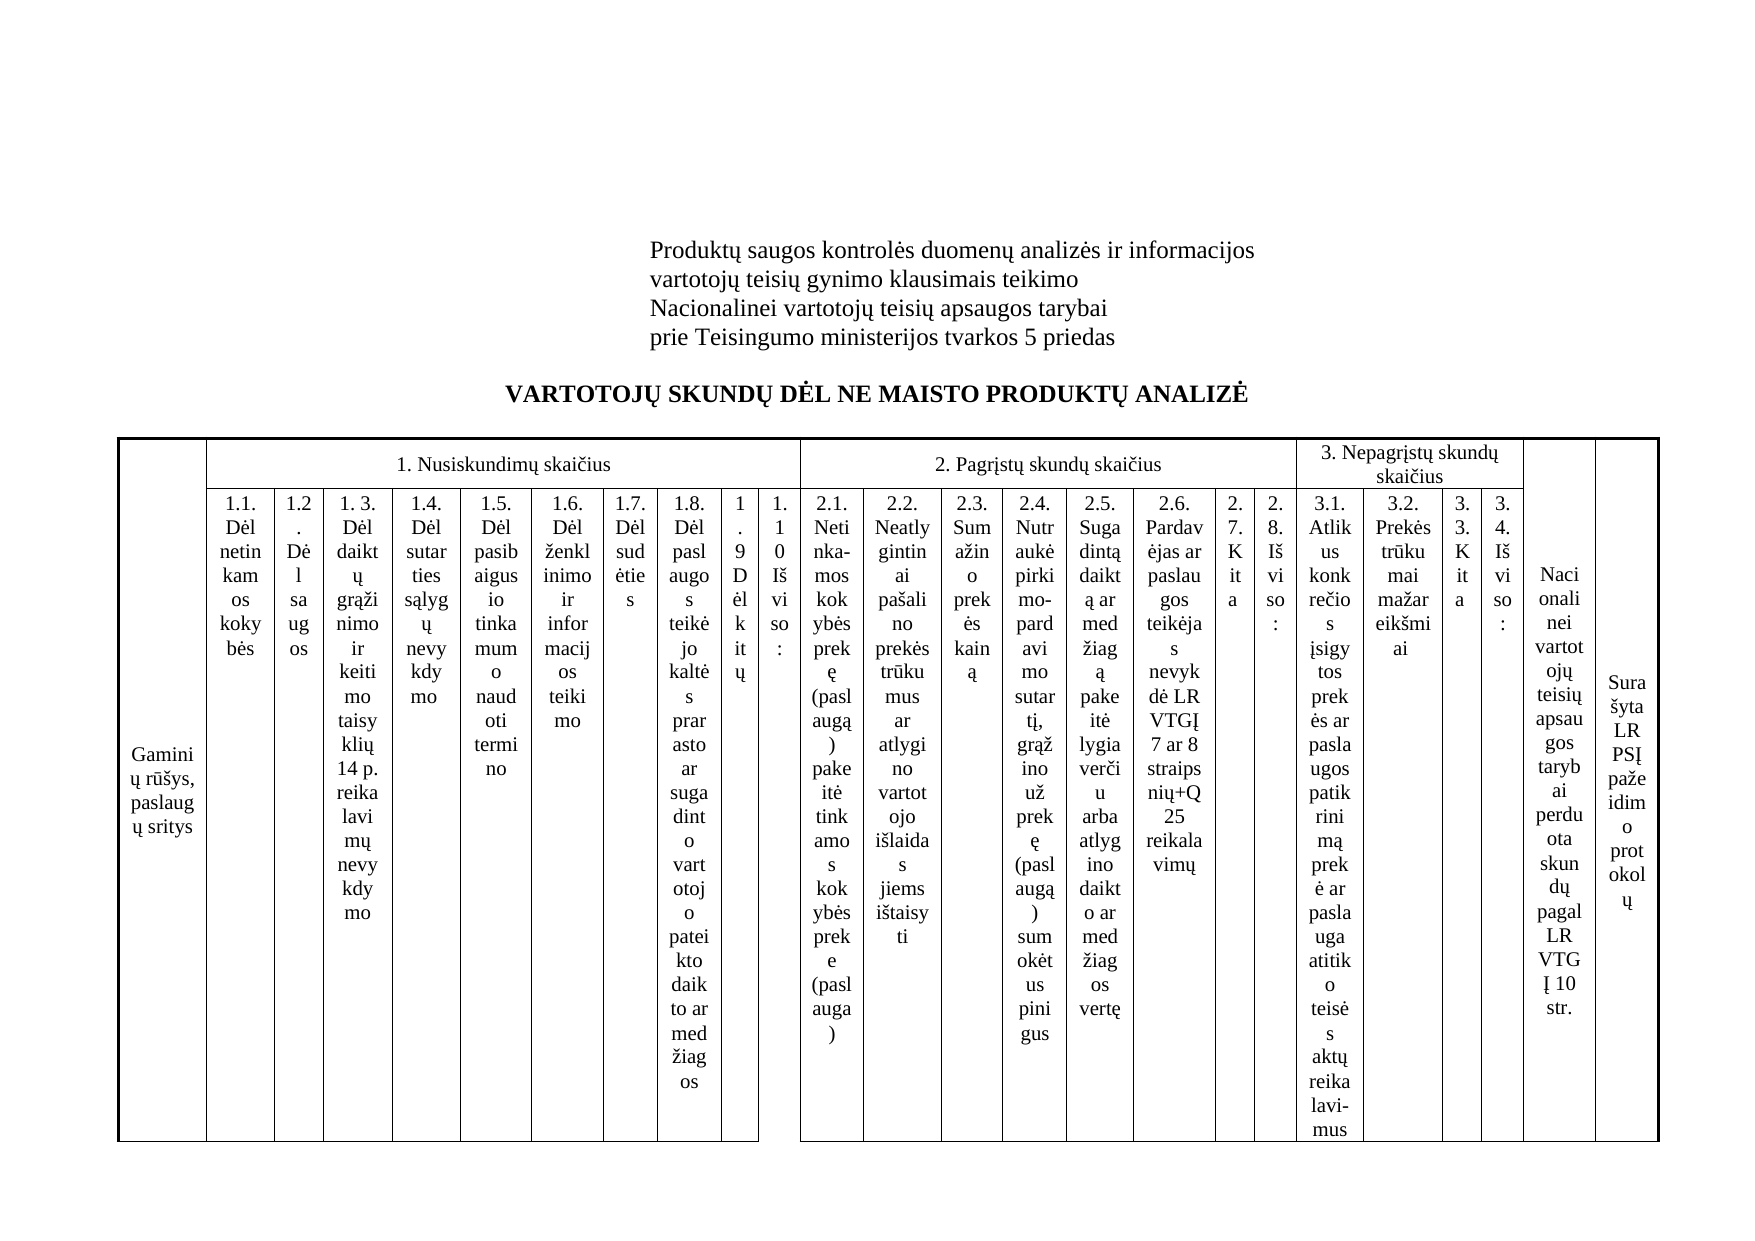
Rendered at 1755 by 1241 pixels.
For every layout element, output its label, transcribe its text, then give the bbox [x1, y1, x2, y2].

table_cell 1.10 Iš viso: [759, 489, 800, 1141]
text vartotojų teisių gynimo klausimais teikimo [118, 264, 1636, 293]
table_cell 3.2. Prekės trūkumai mažareikšmiai [1364, 489, 1442, 1141]
table_cell 1.6. Dėl ženklinimo ir informacijos teikimo [532, 489, 603, 1141]
table_header Surašyta LR PSĮ pažeidimo protokolų [1596, 440, 1657, 1141]
table_cell 2.3. Sumažino prekės kainą [942, 489, 1002, 1141]
table_cell 3.4. Iš viso: [1482, 489, 1523, 1141]
table_cell 2.1. Netinka-mos kokybės prekę (paslaugą) pakeitė tinkamos kokybės preke (paslauga) [801, 489, 863, 1141]
text Nacionalinei vartotojų teisių apsaugos tarybai [118, 293, 1636, 322]
text prie Teisingumo ministerijos tvarkos 5 priedas [118, 322, 1636, 350]
text VARTOTOJŲ SKUNDŲ DĖL NE MAISTO PRODUKTŲ ANALIZĖ [118, 379, 1636, 408]
table_cell 1.8. Dėl paslaugos teikėjo kaltės prarasto ar sugadinto vartotojo pateikto daikto ar medžiagos [658, 489, 721, 1141]
table_cell 1.2. Dėl saugos [275, 489, 323, 1141]
table_header 2. Pagrįstų skundų skaičius [801, 440, 1296, 488]
table_cell 1.7. Dėl sudėties [604, 489, 657, 1141]
table_cell 2.7. Kita [1216, 489, 1254, 1141]
text Produktų saugos kontrolės duomenų analizės ir informacijos [118, 235, 1636, 264]
table_cell 2.4. Nutraukė pirkimo-pardavimo sutartį, grąžino už prekę (paslaugą) sumokėtus pinigus [1003, 489, 1066, 1141]
table_cell 1.9 Dėl kitų [722, 489, 758, 1141]
table_cell 1.5. Dėl pasibaigusio tinkamumo naudoti termino [461, 489, 531, 1141]
table_cell 1.4. Dėl sutarties sąlygų nevykdymo [393, 489, 460, 1141]
table_header 3. Nepagrįstų skundų skaičius [1297, 440, 1523, 488]
table_cell 2.2. Neatlygintinai pašalino prekės trūkumus ar atlygino vartotojo išlaidas jiems ištaisyti [864, 489, 941, 1141]
table_cell 3.3. Kita [1443, 489, 1481, 1141]
table_cell 2.8. Iš viso: [1255, 489, 1296, 1141]
table_header Nacionalinei vartotojų teisių apsaugos tarybai perduota skundų pagal LR VTGĮ 10 str. [1524, 440, 1595, 1141]
table_header Gaminių rūšys, paslaugų sritys [120, 440, 206, 1141]
table_cell 3.1. Atlikus konkrečios įsigytos prekės ar paslaugos patikrinimą prekė ar paslauga atitiko teisės aktų reikalavi-mus [1297, 489, 1363, 1141]
table_cell 1. 3. Dėl daiktų grąžinimo ir keitimo taisyklių 14 p. reikalavimų nevykdymo [324, 489, 392, 1141]
table_cell 2.6. Pardavėjas ar paslaugos teikėjas nevykdė LR VTGĮ 7 ar 8 straipsnių+Q25 reikalavimų [1134, 489, 1215, 1141]
table_header 1. Nusiskundimų skaičius [207, 440, 800, 488]
table_cell 2.5. Sugadintą daiktą ar medžiagą pakeitė lygiaverčiu arba atlygino daikto ar medžiagos vertę [1067, 489, 1133, 1141]
table_cell 1.1. Dėl netinkamos kokybės [207, 489, 274, 1141]
